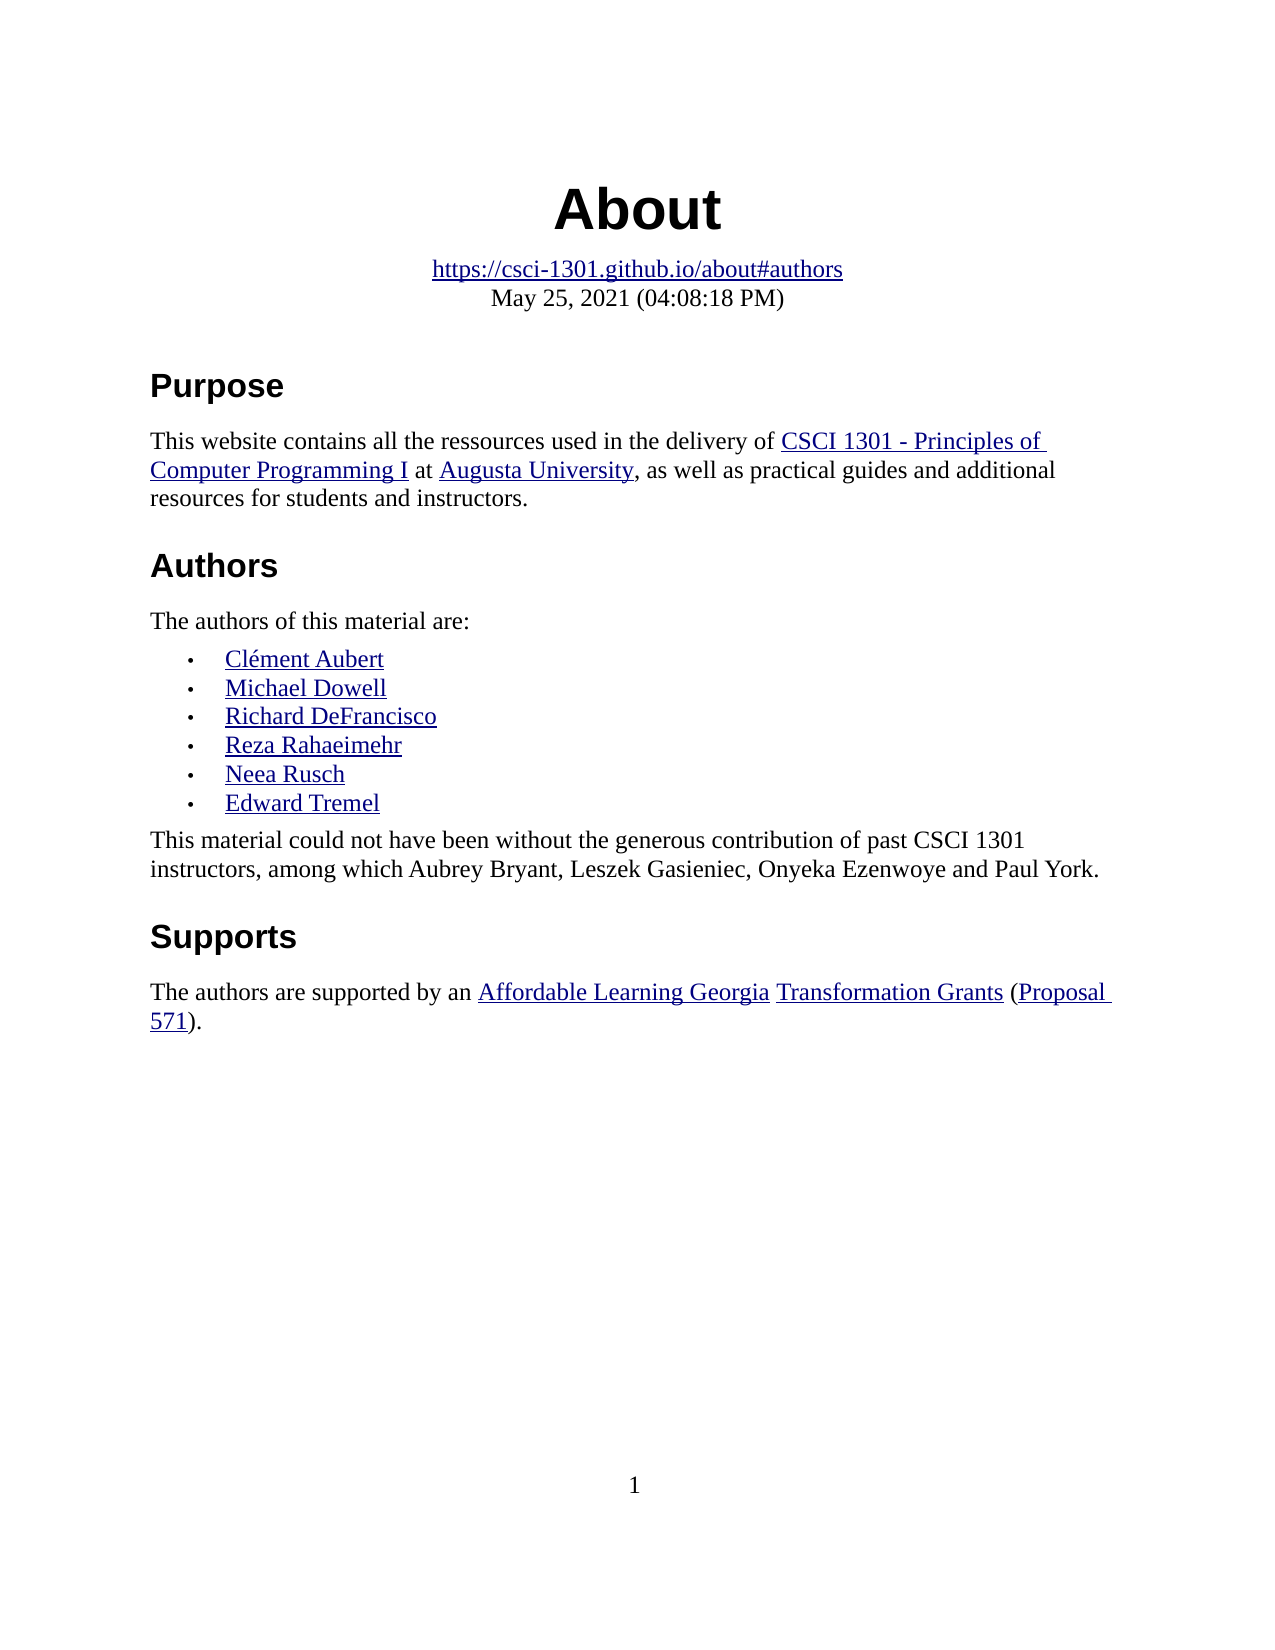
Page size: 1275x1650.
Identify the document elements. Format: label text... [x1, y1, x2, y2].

subtitle Purpose [150, 366, 1125, 404]
list Reza Rahaeimehr [187, 730, 1125, 759]
subtitle Supports [150, 917, 1125, 956]
text https://csci-1301.github.io/about#authors [150, 254, 1125, 283]
text May 25, 2021 (04:08:18 PM) [150, 283, 1125, 312]
text The authors of this material are: [150, 606, 1125, 635]
list Neea Rusch [187, 759, 1125, 788]
list Clément Aubert [187, 644, 1125, 673]
text The authors are supported by an Affordable Learning Georgia Transformation Grants (Proposal 571). [150, 977, 1125, 1034]
subtitle Authors [150, 546, 1125, 585]
text This material could not have been without the generous contribution of past CSCI 1301 instructors, among which Aubrey Bryant, Leszek Gasieniec, Onyeka Ezenwoye and Paul York. [150, 825, 1125, 883]
list Edward Tremel [187, 788, 1125, 816]
list Richard DeFrancisco [187, 701, 1125, 730]
text This website contains all the ressources used in the delivery of CSCI 1301 - Principles of Computer Programming I at Augusta University, as well as practical guides and additional resources for students and instructors. [150, 426, 1125, 512]
list Michael Dowell [187, 673, 1125, 701]
title About [150, 175, 1125, 242]
